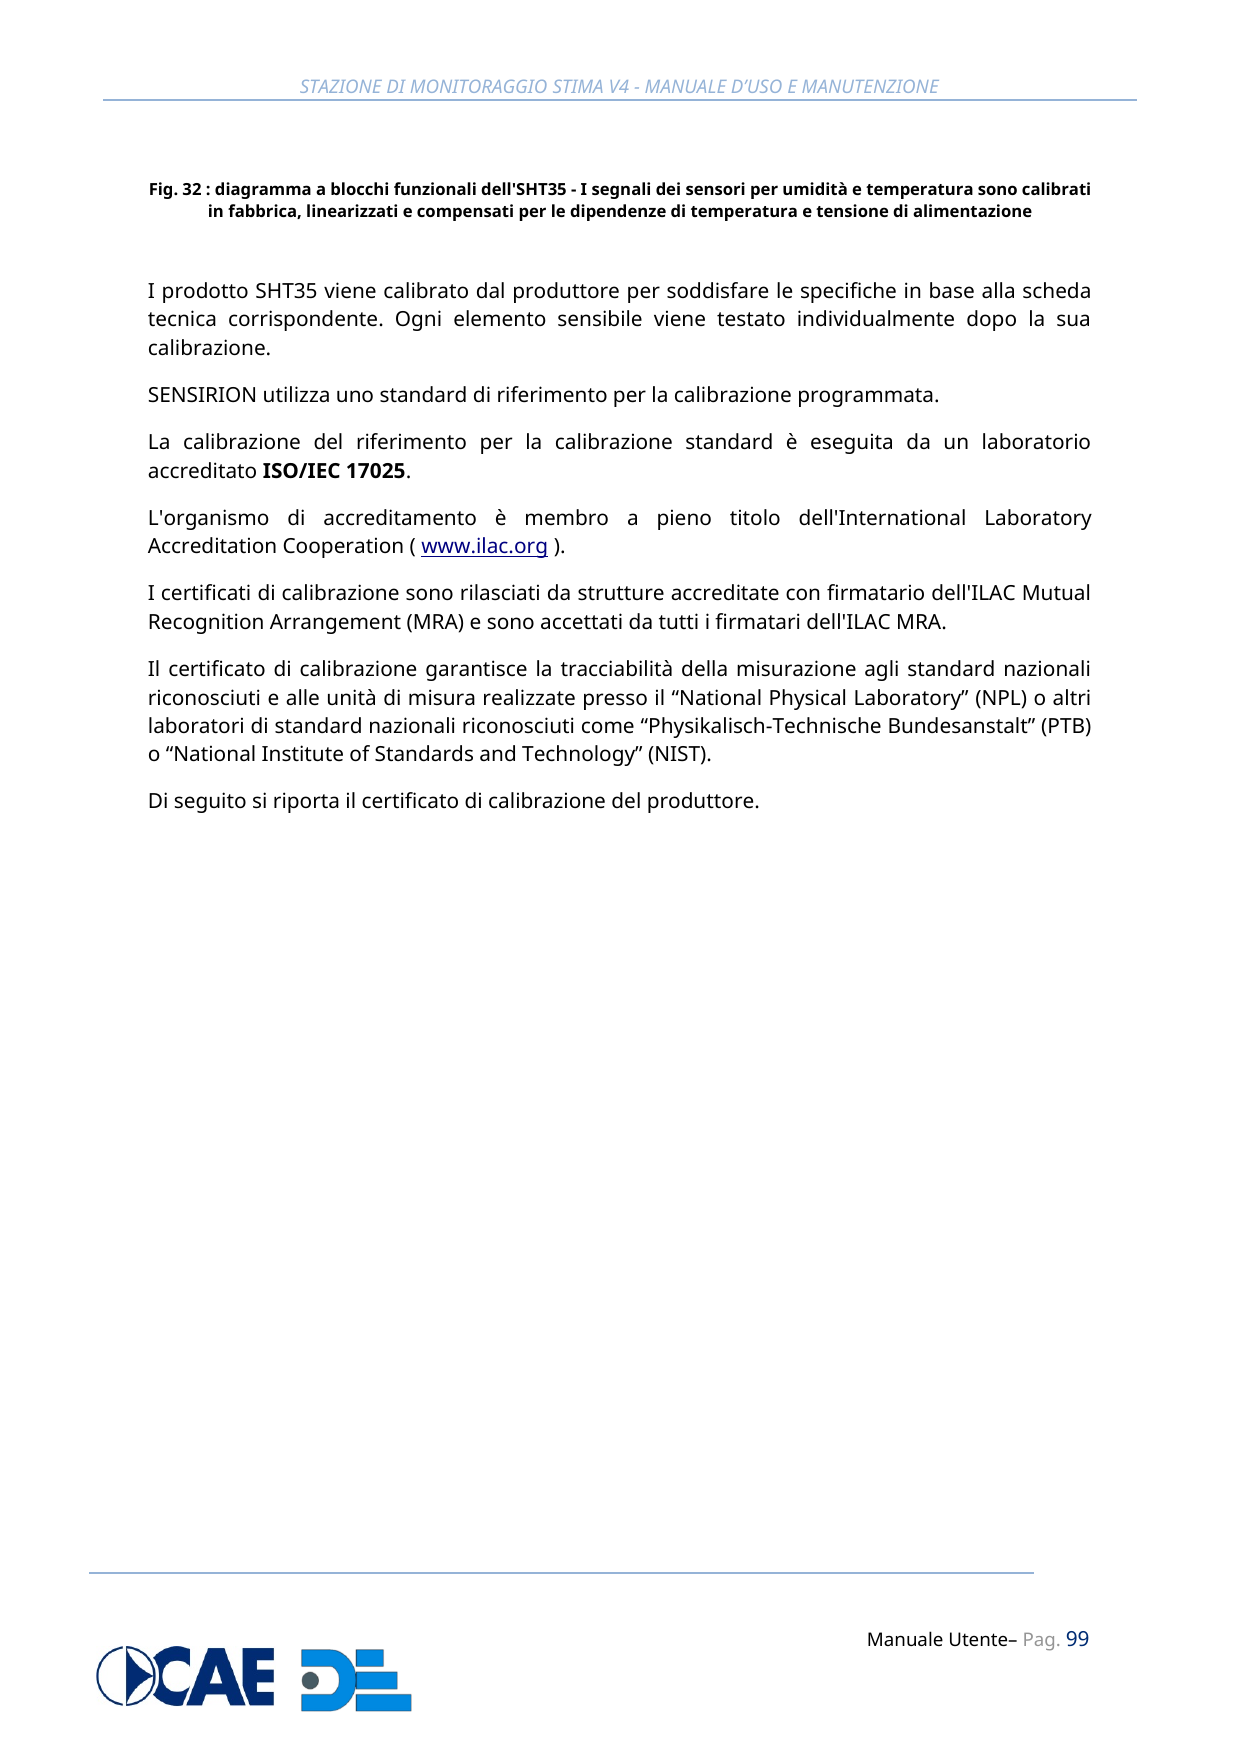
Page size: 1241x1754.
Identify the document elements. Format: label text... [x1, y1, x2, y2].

text La calibrazione del riferimento per la calibrazione standard è eseguita da un laboratorio accreditato ISO/IEC 17025. [148, 427, 1092, 484]
text L'organismo di accreditamento è membro a pieno titolo dell'International Laboratory Accreditation Cooperation ( www.ilac.org ). [148, 503, 1092, 560]
text Fig. 32 : diagramma a blocchi funzionali dell'SHT35 - I segnali dei sensori per umidità e temperatura sono calibrati in fabbrica, linearizzati e compensati per le dipendenze di temperatura e tensione di alimentazione [148, 177, 1092, 223]
text Di seguito si riporta il certificato di calibrazione del produttore. [148, 787, 1092, 815]
text I prodotto SHT35 viene calibrato dal produttore per soddisfare le specifiche in base alla scheda tecnica corrispondente. Ogni elemento sensibile viene testato individualmente dopo la sua calibrazione. [148, 276, 1092, 361]
text Il certificato di calibrazione garantisce la tracciabilità della misurazione agli standard nazionali riconosciuti e alle unità di misura realizzate presso il “National Physical Laboratory” (NPL) o altri laboratori di standard nazionali riconosciuti come “Physikalisch-Technische Bundesanstalt” (PTB) o “National Institute of Standards and Technology” (NIST). [148, 654, 1092, 768]
text I certificati di calibrazione sono rilasciati da strutture accreditate con firmatario dell'ILAC Mutual Recognition Arrangement (MRA) e sono accettati da tutti i firmatari dell'ILAC MRA. [148, 578, 1092, 635]
text SENSIRION utilizza uno standard di riferimento per la calibrazione programmata. [148, 380, 1092, 408]
